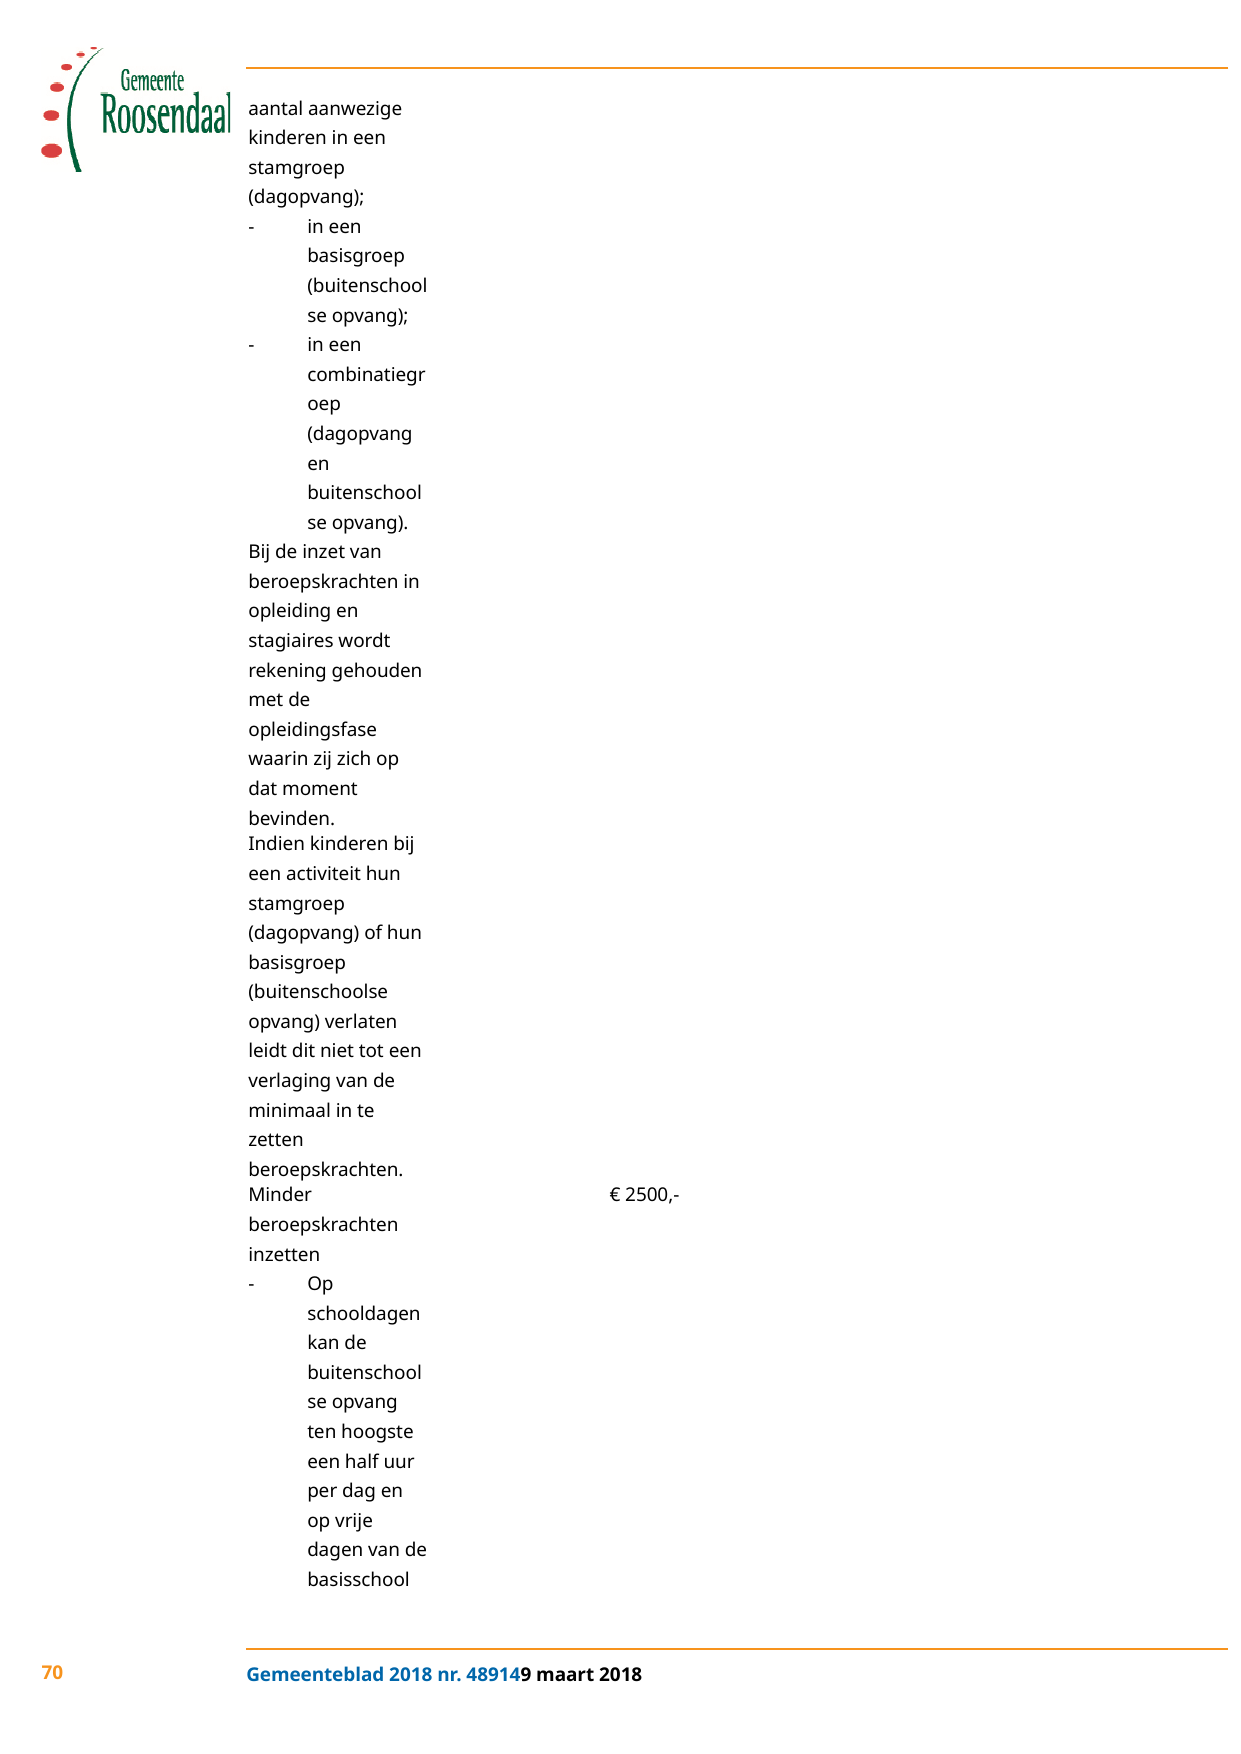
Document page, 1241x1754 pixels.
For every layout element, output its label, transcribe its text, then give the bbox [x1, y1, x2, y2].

table_cell € 2500,- [609, 1182, 790, 1592]
table_cell Indien kinderen bij een activiteit hun stamgroep (dagopvang) of hun basisgroep (buitenschoolse opvang) verlaten leidt dit niet tot een verlaging van de minimaal in te zetten beroepskrachten. [248, 831, 429, 1182]
table_cell aantal aanwezige kinderen in een stamgroep (dagopvang); in een basisgroep (buitenschoolse opvang); in een combinatiegroep (dagopvang en buitenschoolse opvang). Bij de inzet van beroepskrachten in opleiding en stagiaires wordt rekening gehouden met de opleidingsfase waarin zij zich op dat moment bevinden. [248, 95, 429, 831]
picture [41, 47, 231, 172]
table_cell Minder beroepskrachten inzetten Op schooldagen kan de buitenschoolse opvang ten hoogste een half uur per dag en op vrije dagen van de basisschool [248, 1182, 429, 1592]
table_cell [429, 95, 609, 1592]
table_cell [609, 95, 790, 1182]
